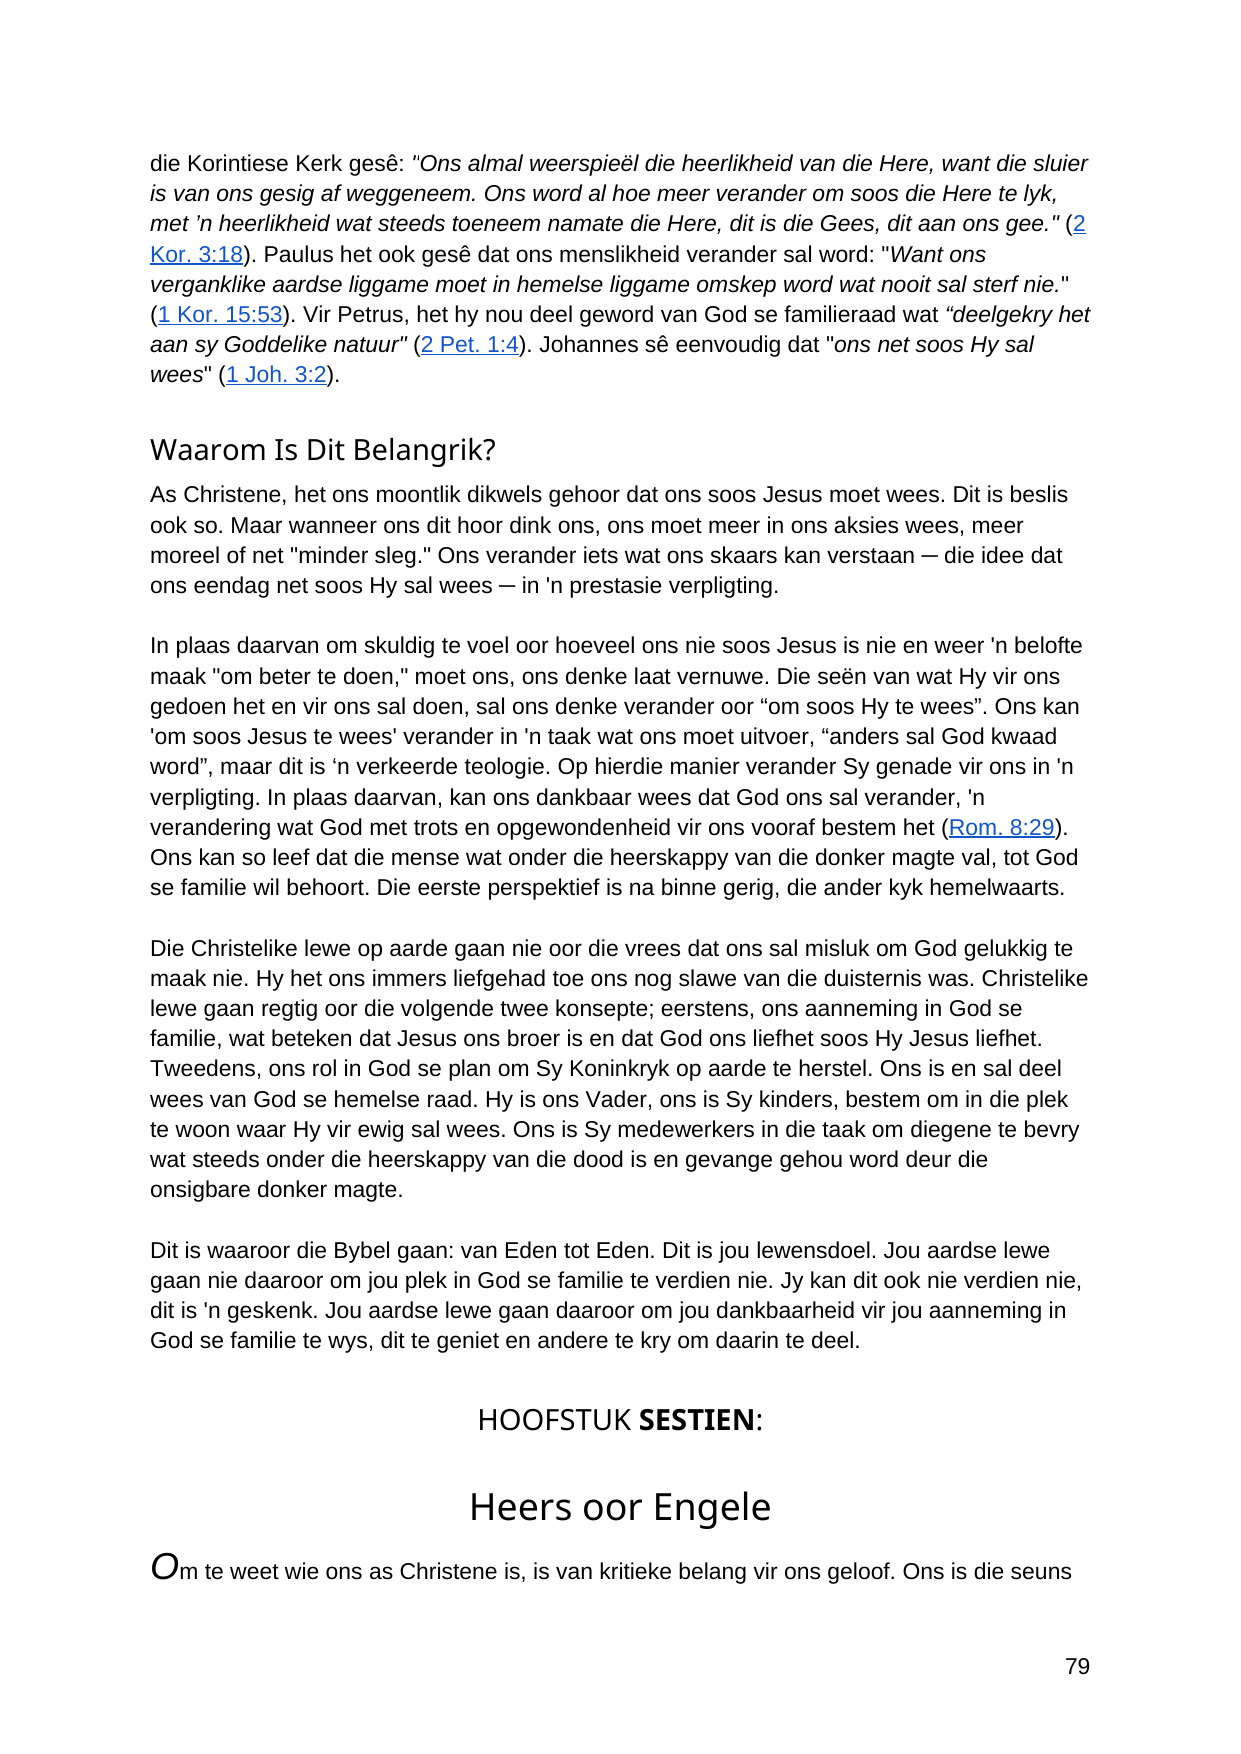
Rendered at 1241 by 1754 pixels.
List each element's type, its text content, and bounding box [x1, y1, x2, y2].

text Dit is waaroor die Bybel gaan: van Eden tot Eden. Dit is jou lewensdoel. Jou aardse lewe gaan nie daaroor om jou plek in God se familie te verdien nie. Jy kan dit ook nie verdien nie, dit is 'n geskenk. Jou aardse lewe gaan daaroor om jou dankbaarheid vir jou aanneming in God se familie te wys, dit te geniet en andere te kry om daarin te deel. [150, 1237, 1090, 1353]
text In plaas daarvan om skuldig te voel oor hoeveel ons nie soos Jesus is nie en weer 'n belofte maak "om beter te doen," moet ons, ons denke laat vernuwe. Die seën van wat Hy vir ons gedoen het en vir ons sal doen, sal ons denke verander oor “om soos Hy te wees”. Ons kan 'om soos Jesus te wees' verander in 'n taak wat ons moet uitvoer, “anders sal God kwaad word”, maar dit is ‘n verkeerde teologie. Op hierdie manier verander Sy genade vir ons in 'n verpligting. In plaas daarvan, kan ons dankbaar wees dat God ons sal verander, 'n verandering wat God met trots en opgewondenheid vir ons vooraf bestem het (Rom. 8:29). Ons kan so leef dat die mense wat onder die heerskappy van die donker magte val, tot God se familie wil behoort. Die eerste perspektief is na binne gerig, die ander kyk hemelwaarts. [150, 632, 1090, 900]
text As Christene, het ons moontlik dikwels gehoor dat ons soos Jesus moet wees. Dit is beslis ook so. Maar wanneer ons dit hoor dink ons, ons moet meer in ons aksies wees, meer moreel of net "minder sleg." Ons verander iets wat ons skaars kan verstaan ─ die idee dat ons eendag net soos Hy sal wees ─ in 'n prestasie verpligting. [150, 481, 1090, 598]
text die Korintiese Kerk gesê: "Ons almal weerspieël die heerlikheid van die Here, want die sluier is van ons gesig af weggeneem. Ons word al hoe meer verander om soos die Here te lyk, met ’n heerlikheid wat steeds toeneem namate die Here, dit is die Gees, dit aan ons gee." (2 Kor. 3:18). Paulus het ook gesê dat ons menslikheid verander sal word: "Want ons verganklike aardse liggame moet in hemelse liggame omskep word wat nooit sal sterf nie." (1 Kor. 15:53). Vir Petrus, het hy nou deel geword van God se familieraad wat “deelgekry het aan sy Goddelike natuur" (2 Pet. 1:4). Johannes sê eenvoudig dat "ons net soos Hy sal wees" (1 Joh. 3:2). [150, 150, 1090, 388]
subtitle Waarom Is Dit Belangrik? [150, 429, 1090, 469]
text Die Christelike lewe op aarde gaan nie oor die vrees dat ons sal misluk om God gelukkig te maak nie. Hy het ons immers liefgehad toe ons nog slawe van die duisternis was. Christelike lewe gaan regtig oor die volgende twee konsepte; eerstens, ons aanneming in God se familie, wat beteken dat Jesus ons broer is en dat God ons liefhet soos Hy Jesus liefhet. Tweedens, ons rol in God se plan om Sy Koninkryk op aarde te herstel. Ons is en sal deel wees van God se hemelse raad. Hy is ons Vader, ons is Sy kinders, bestem om in die plek te woon waar Hy vir ewig sal wees. Ons is Sy medewerkers in die taak om diegene te bevry wat steeds onder die heerskappy van die dood is en gevange gehou word deur die onsigbare donker magte. [150, 934, 1090, 1202]
text Om te weet wie ons as Christene is, is van kritieke belang vir ons geloof. Ons is die seuns [150, 1544, 1090, 1587]
subtitle HOOFSTUK SESTIEN: [150, 1399, 1090, 1439]
subtitle Heers oor Engele [150, 1480, 1090, 1531]
